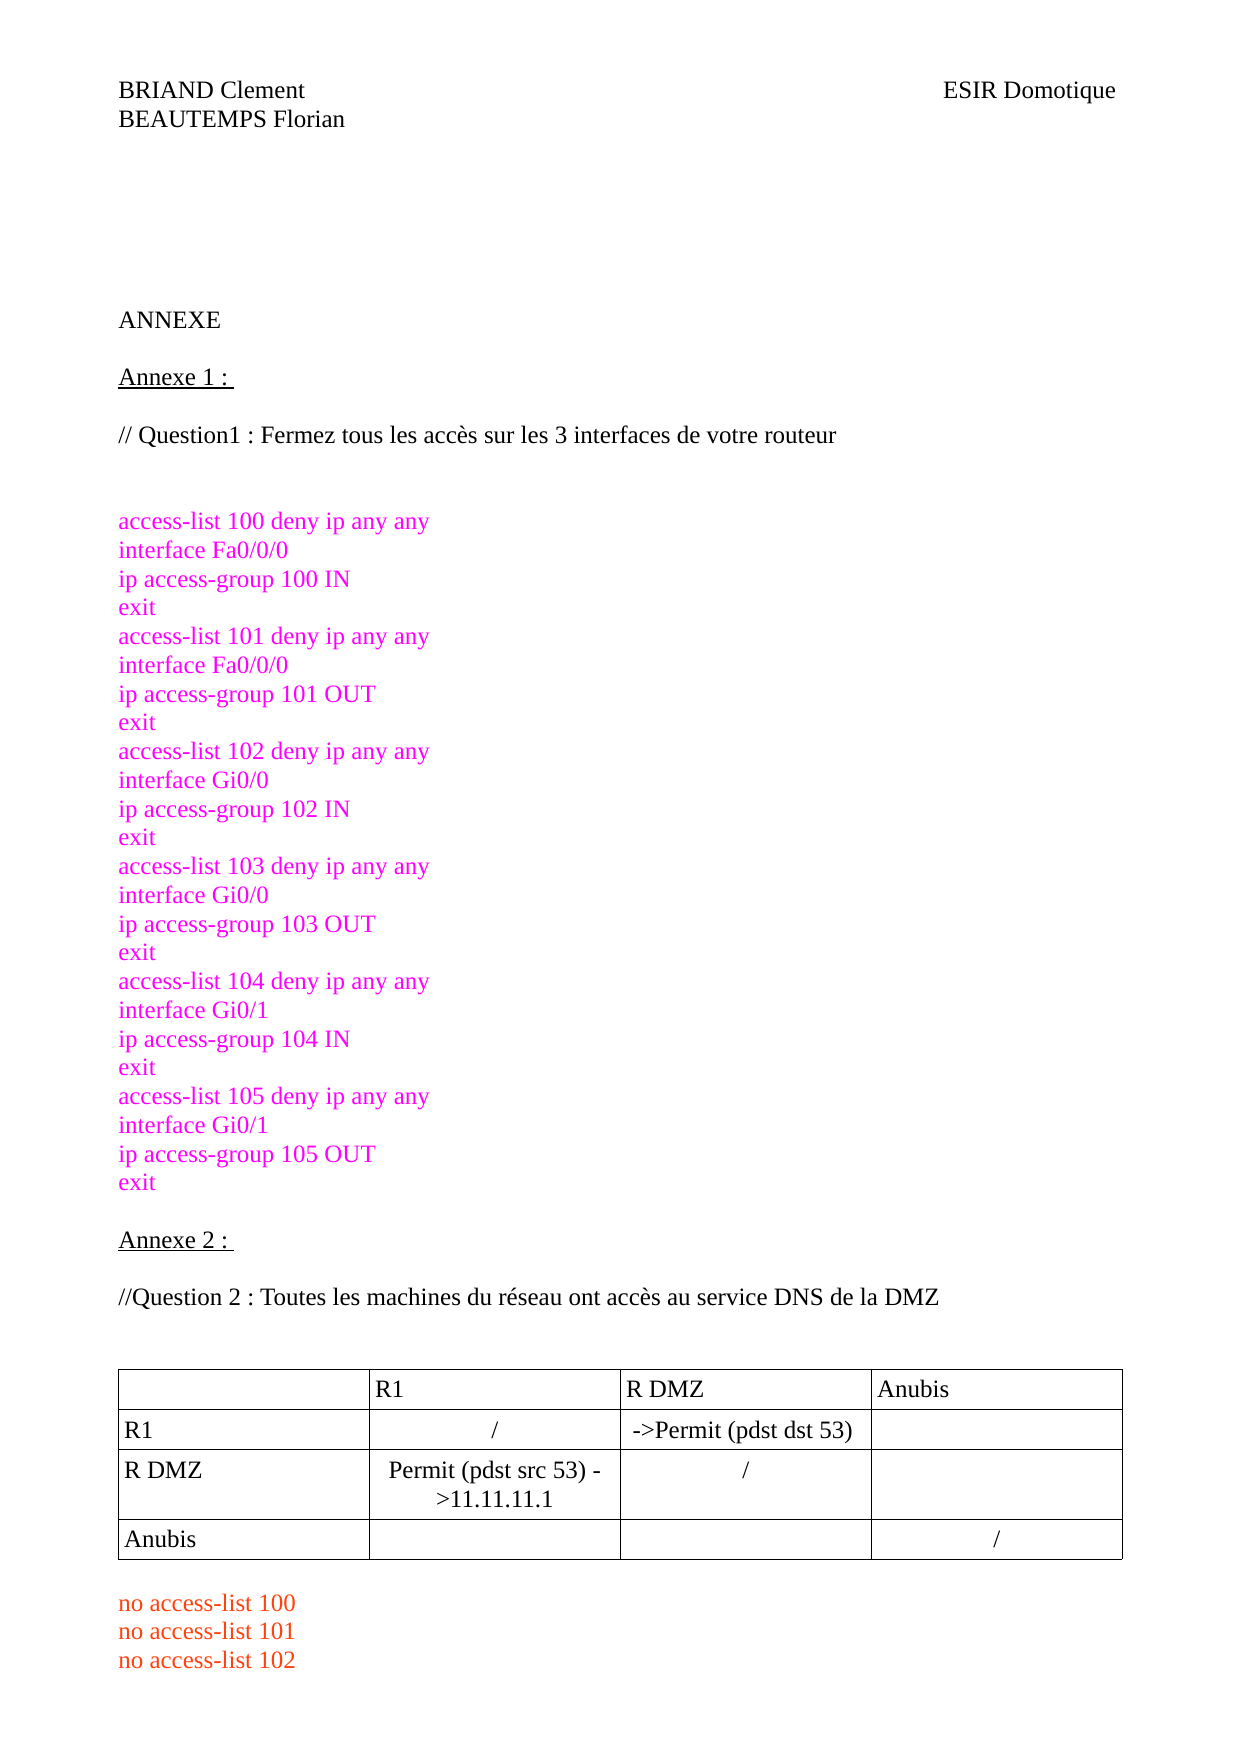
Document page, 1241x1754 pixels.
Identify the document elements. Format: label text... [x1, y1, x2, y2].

table_header [119, 1370, 369, 1409]
text interface Fa0/0/0 [118, 535, 1122, 564]
text ANNEXE [118, 305, 1122, 334]
text ip access-group 104 IN [118, 1024, 1122, 1052]
table_cell [872, 1410, 1122, 1449]
table_cell [621, 1520, 871, 1559]
text exit [118, 1052, 1122, 1081]
text Annexe 2 : [118, 1225, 1122, 1254]
text exit [118, 822, 1122, 851]
text ip access-group 102 IN [118, 794, 1122, 822]
text no access-list 101 [118, 1616, 1122, 1645]
text access-list 104 deny ip any any [118, 966, 1122, 995]
text interface Gi0/1 [118, 995, 1122, 1024]
table_cell / [872, 1520, 1122, 1559]
text interface Gi0/1 [118, 1110, 1122, 1139]
text ip access-group 103 OUT [118, 909, 1122, 937]
table_header R1 [370, 1370, 620, 1409]
text ip access-group 101 OUT [118, 679, 1122, 707]
text access-list 100 deny ip any any [118, 506, 1122, 535]
text exit [118, 707, 1122, 736]
text interface Fa0/0/0 [118, 650, 1122, 679]
table_header Anubis [872, 1370, 1122, 1409]
table_cell / [370, 1410, 620, 1449]
table_cell [370, 1520, 620, 1559]
text access-list 101 deny ip any any [118, 621, 1122, 650]
text access-list 105 deny ip any any [118, 1081, 1122, 1110]
text exit [118, 1167, 1122, 1196]
text //Question 2 : Toutes les machines du réseau ont accès au service DNS de la DMZ [118, 1282, 1122, 1311]
table_cell Anubis [119, 1520, 369, 1559]
table_cell ->Permit (pdst dst 53) [621, 1410, 871, 1449]
text // Question1 : Fermez tous les accès sur les 3 interfaces de votre routeur [118, 420, 1122, 449]
table_cell R DMZ [119, 1450, 369, 1518]
text interface Gi0/0 [118, 765, 1122, 794]
text exit [118, 592, 1122, 621]
text exit [118, 937, 1122, 966]
text Annexe 1 : [118, 362, 1122, 391]
table_cell R1 [119, 1410, 369, 1449]
text access-list 102 deny ip any any [118, 736, 1122, 765]
text access-list 103 deny ip any any [118, 851, 1122, 880]
table_cell [872, 1450, 1122, 1518]
table_cell Permit (pdst src 53) ->11.11.11.1 [370, 1450, 620, 1518]
text interface Gi0/0 [118, 880, 1122, 909]
table_header R DMZ [621, 1370, 871, 1409]
text ip access-group 105 OUT [118, 1139, 1122, 1167]
table_cell / [621, 1450, 871, 1518]
text ip access-group 100 IN [118, 564, 1122, 592]
text no access-list 102 [118, 1645, 1122, 1674]
text no access-list 100 [118, 1588, 1122, 1616]
